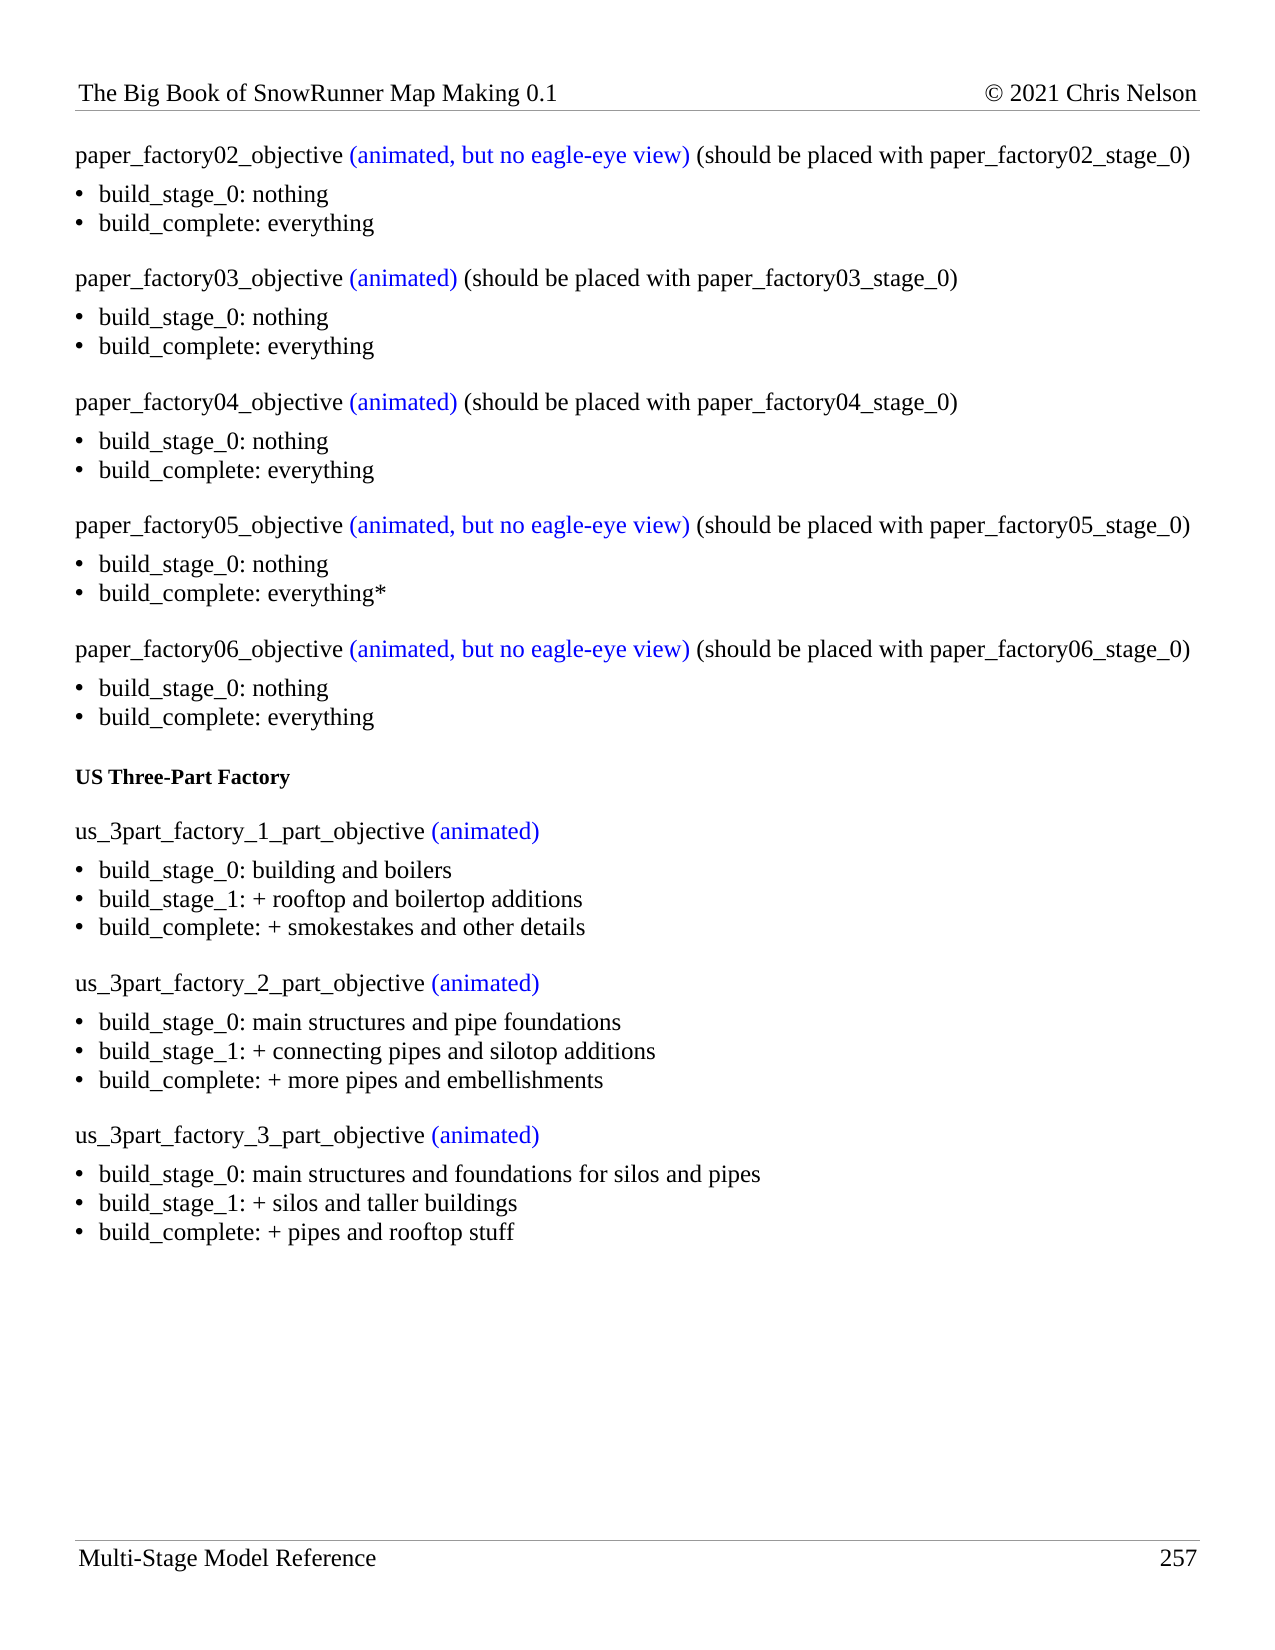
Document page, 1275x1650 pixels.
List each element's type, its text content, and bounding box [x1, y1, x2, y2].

subtitle us_3part_factory_3_part_objective (animated) [75, 1120, 1200, 1149]
list build_complete: + pipes and rooftop stuff [75, 1217, 1200, 1246]
subtitle paper_factory05_objective (animated, but no eagle-eye view) (should be placed with paper_factory05_stage_0) [75, 511, 1200, 539]
list build_complete: everything [75, 331, 1200, 360]
list build_stage_0: building and boilers [75, 855, 1200, 884]
list build_complete: everything [75, 702, 1200, 731]
subtitle paper_factory03_objective (animated) (should be placed with paper_factory03_stage_0) [75, 263, 1200, 292]
list build_complete: + smokestakes and other details [75, 912, 1200, 941]
list build_stage_0: main structures and foundations for silos and pipes [75, 1159, 1200, 1188]
list build_stage_0: nothing [75, 179, 1200, 208]
list build_stage_1: + rooftop and boilertop additions [75, 884, 1200, 912]
list build_stage_1: + silos and taller buildings [75, 1188, 1200, 1217]
list build_complete: everything [75, 208, 1200, 236]
list build_stage_0: nothing [75, 302, 1200, 331]
list build_complete: everything [75, 455, 1200, 483]
subtitle us_3part_factory_2_part_objective (animated) [75, 968, 1200, 997]
list build_complete: + more pipes and embellishments [75, 1065, 1200, 1093]
subtitle paper_factory04_objective (animated) (should be placed with paper_factory04_stage_0) [75, 387, 1200, 416]
list build_stage_0: nothing [75, 549, 1200, 578]
subtitle us_3part_factory_1_part_objective (animated) [75, 816, 1200, 844]
list build_stage_0: nothing [75, 673, 1200, 702]
subtitle US Three-Part Factory [75, 764, 1200, 789]
list build_complete: everything* [75, 578, 1200, 607]
list build_stage_0: nothing [75, 426, 1200, 455]
list build_stage_0: main structures and pipe foundations [75, 1007, 1200, 1036]
list build_stage_1: + connecting pipes and silotop additions [75, 1036, 1200, 1065]
subtitle paper_factory02_objective (animated, but no eagle-eye view) (should be placed with paper_factory02_stage_0) [75, 140, 1200, 169]
subtitle paper_factory06_objective (animated, but no eagle-eye view) (should be placed with paper_factory06_stage_0) [75, 634, 1200, 663]
